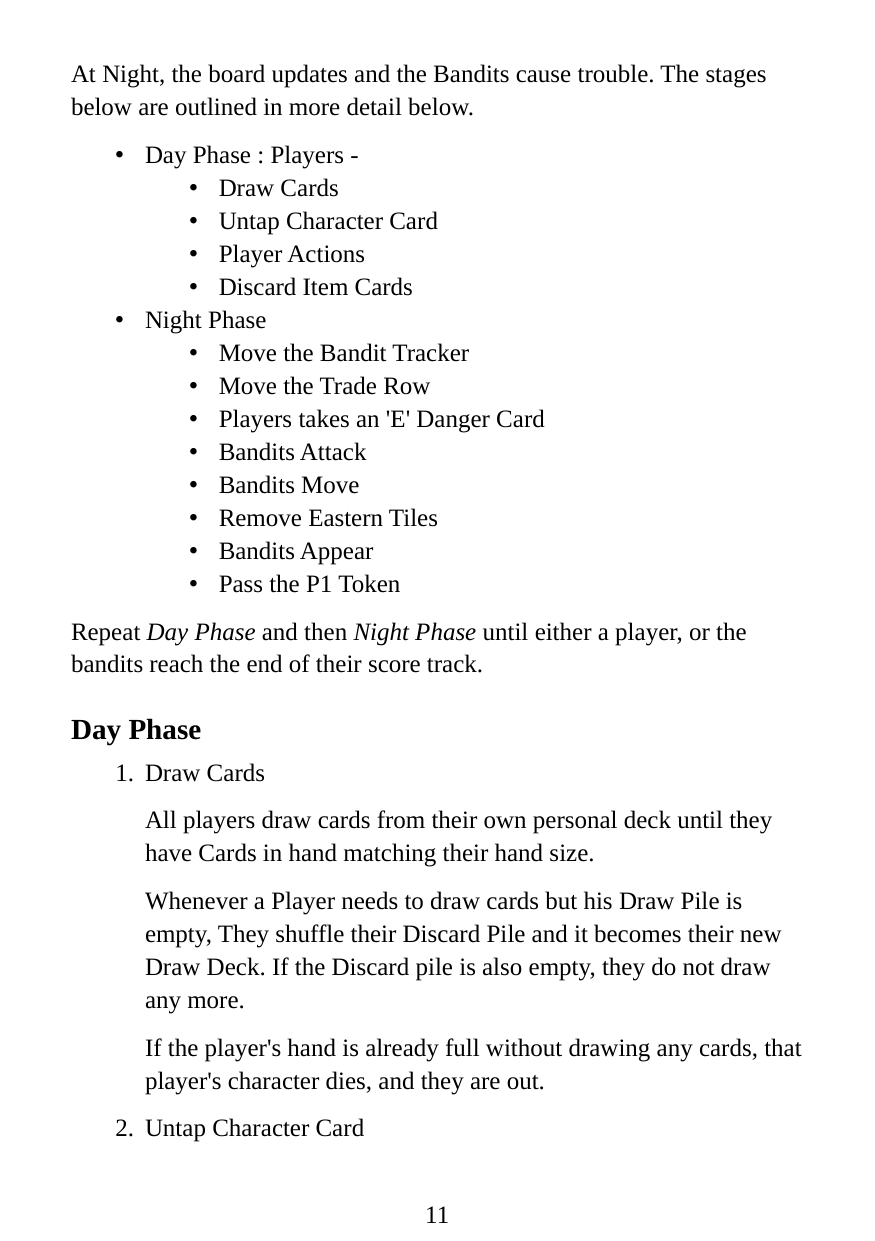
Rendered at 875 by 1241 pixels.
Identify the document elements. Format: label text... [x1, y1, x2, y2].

list Player Actions [189, 239, 803, 267]
list Discard Item Cards [189, 272, 803, 301]
text Repeat Day Phase and then Night Phase until either a player, or the bandits reach the end of their score track. [71, 617, 803, 678]
list All players draw cards from their own personal deck until they have Cards in hand matching their hand size. [115, 805, 803, 867]
list Bandits Attack [189, 437, 803, 466]
subtitle Day Phase [71, 712, 803, 745]
list Draw Cards [115, 758, 803, 787]
list Untap Character Card [115, 1113, 803, 1142]
list Players takes an 'E' Danger Card [189, 404, 803, 433]
list Bandits Appear [189, 536, 803, 565]
list Bandits Move [189, 470, 803, 499]
list Night Phase [115, 305, 803, 333]
list Move the Trade Row [189, 371, 803, 399]
list Draw Cards [189, 173, 803, 201]
list Day Phase : Players - [115, 140, 803, 168]
list Remove Eastern Tiles [189, 503, 803, 532]
list If the player's hand is already full without drawing any cards, that player's character dies, and they are out. [115, 1033, 803, 1094]
list Pass the P1 Token [189, 569, 803, 598]
list Move the Bandit Tracker [189, 338, 803, 367]
list Whenever a Player needs to draw cards but his Draw Pile is empty, They shuffle their Discard Pile and it becomes their new Draw Deck. If the Discard pile is also empty, they do not draw any more. [115, 886, 803, 1014]
list Untap Character Card [189, 206, 803, 234]
text At Night, the board updates and the Bandits cause trouble. The stages below are outlined in more detail below. [71, 59, 803, 121]
